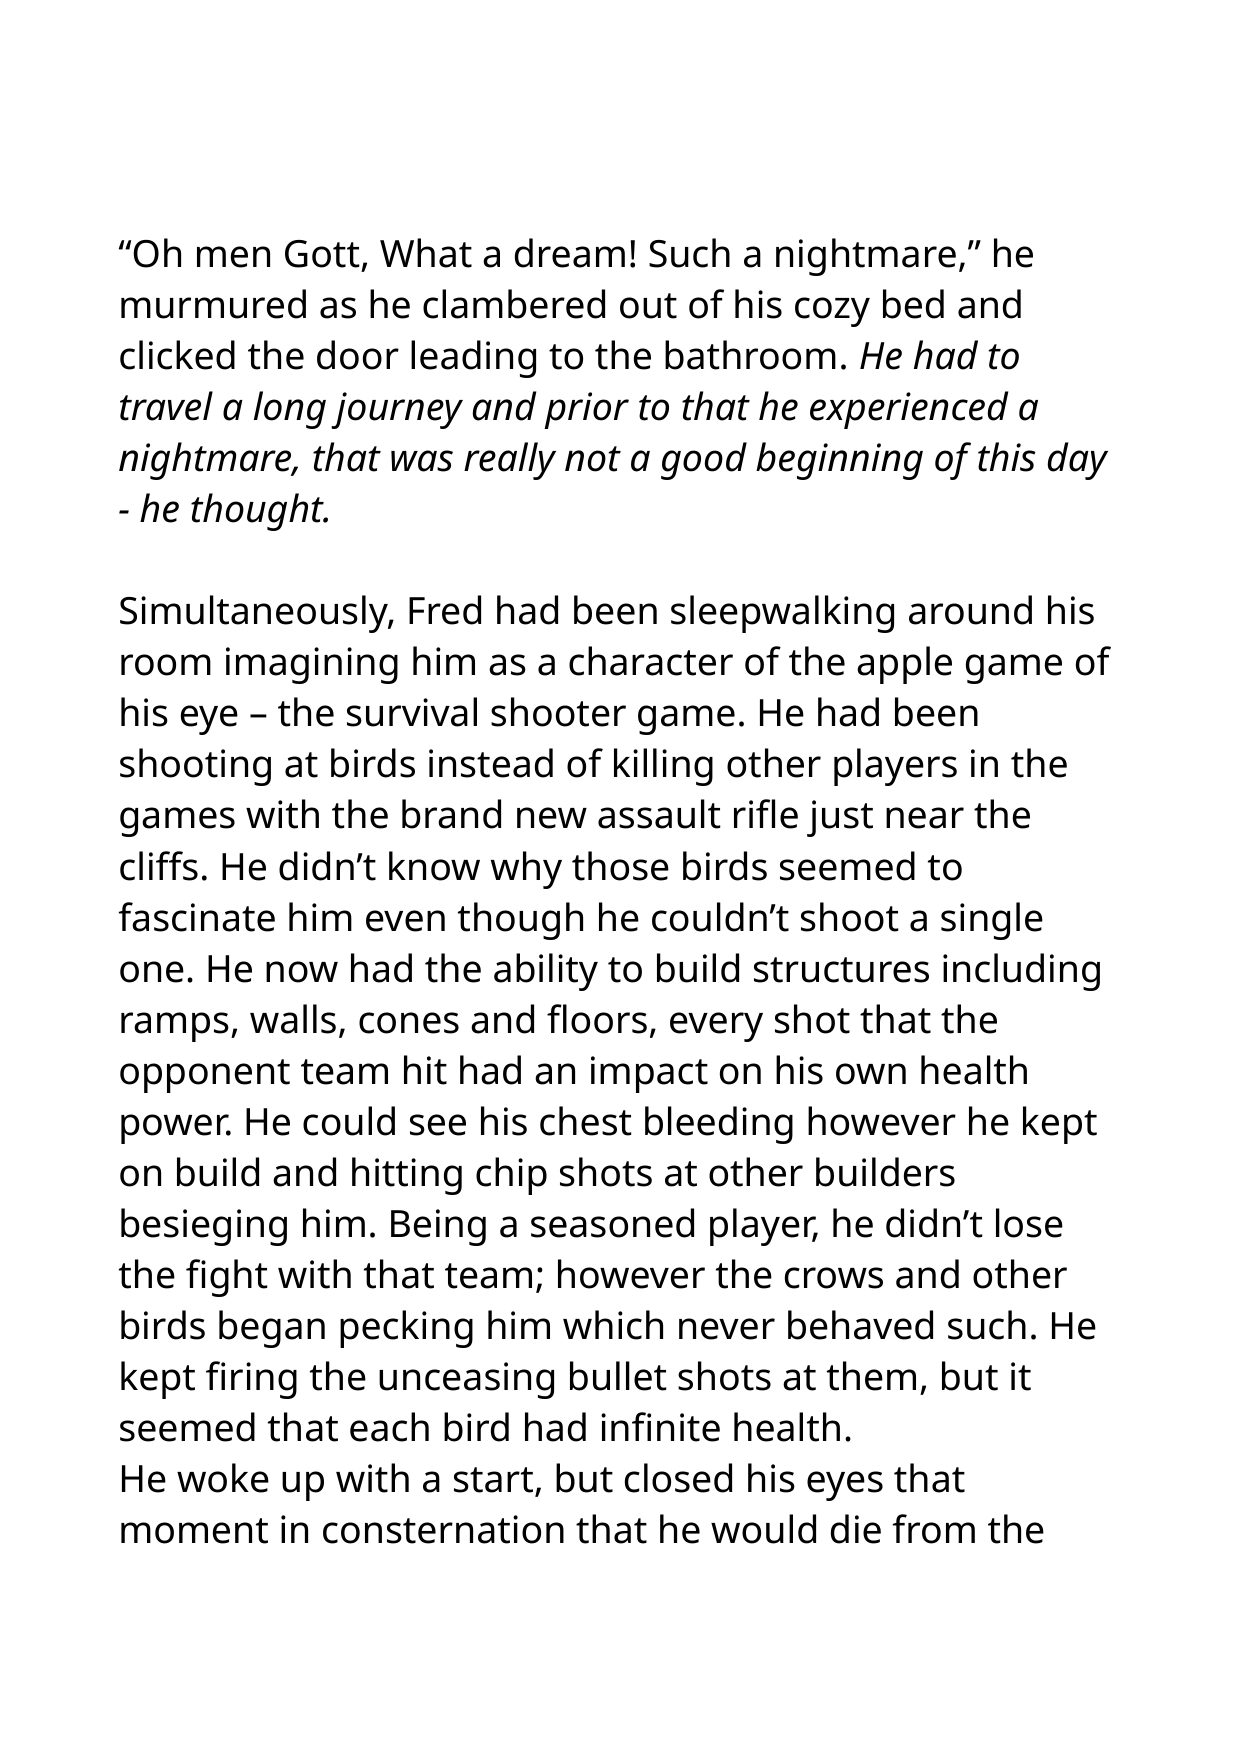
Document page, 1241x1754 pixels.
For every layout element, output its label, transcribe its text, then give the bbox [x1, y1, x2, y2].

text Simultaneously, Fred had been sleepwalking around his room imagining him as a character of the apple game of his eye – the survival shooter game. He had been shooting at birds instead of killing other players in the games with the brand new assault rifle just near the cliffs. He didn’t know why those birds seemed to fascinate him even though he couldn’t shoot a single one. He now had the ability to build structures including ramps, walls, cones and floors, every shot that the opponent team hit had an impact on his own health power. He could see his chest bleeding however he kept on build and hitting chip shots at other builders besieging him. Being a seasoned player, he didn’t lose the fight with that team; however the crows and other birds began pecking him which never behaved such. He kept firing the unceasing bullet shots at them, but it seemed that each bird had infinite health. [118, 585, 1122, 1452]
text “Oh men Gott, What a dream! Such a nightmare,” he murmured as he clambered out of his cozy bed and clicked the door leading to the bathroom. He had to travel a long journey and prior to that he experienced a nightmare, that was really not a good beginning of this day - he thought. [118, 227, 1122, 534]
text He woke up with a start, but closed his eyes that moment in consternation that he would die from the [118, 1452, 1122, 1554]
